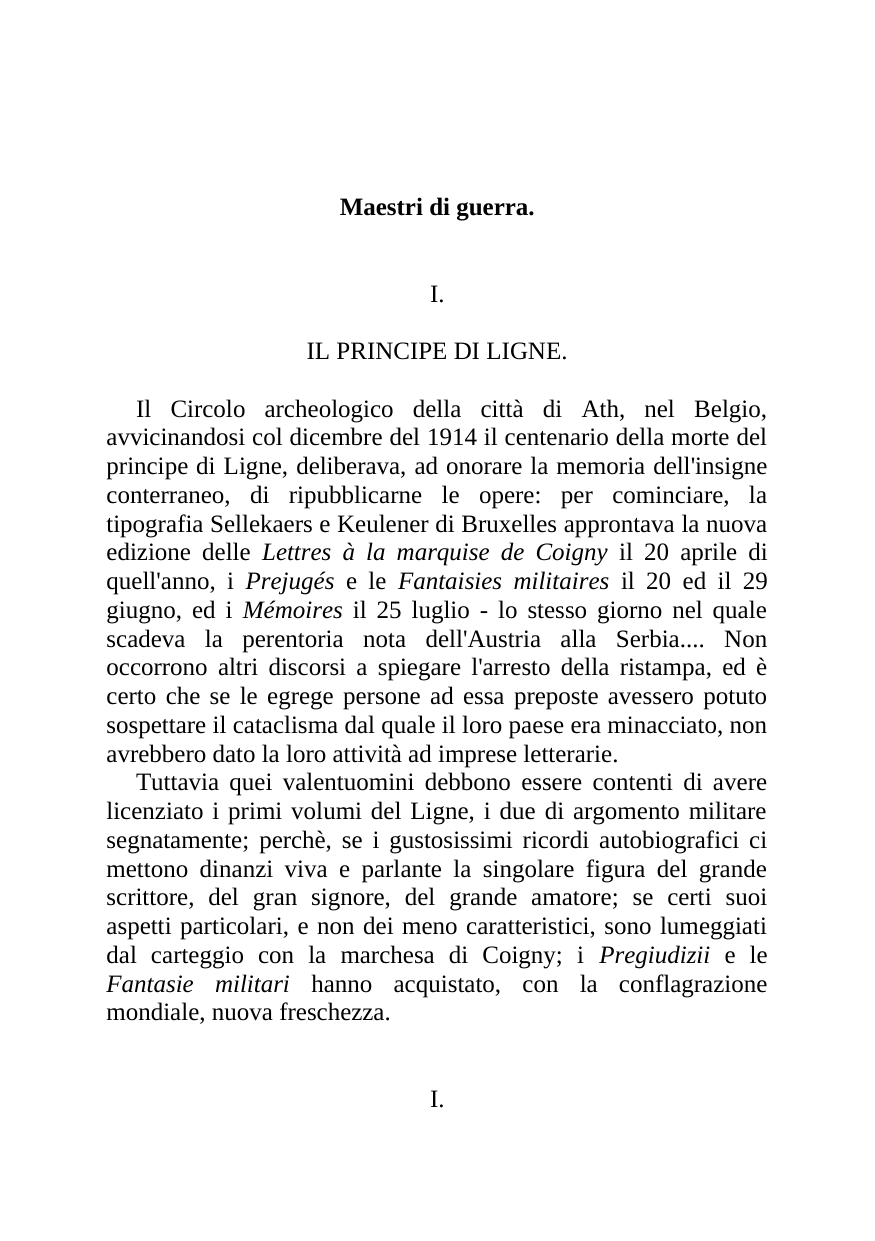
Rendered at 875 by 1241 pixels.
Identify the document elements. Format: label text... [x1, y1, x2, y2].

text Tuttavia quei valentuomini debbono essere contenti di avere licenziato i primi volumi del Ligne, i due di argomento militare segnatamente; perchè, se i gustosissimi ricordi autobiografici ci mettono dinanzi viva e parlante la singolare figura del grande scrittore, del gran signore, del grande amatore; se certi suoi aspetti particolari, e non dei meno caratteristici, sono lumeggiati dal carteggio con la marchesa di Coigny; i Pregiudizii e le Fantasie militari hanno acquistato, con la conflagrazione mondiale, nuova freschezza. [106, 767, 768, 1026]
text Il Circolo archeologico della città di Ath, nel Belgio, avvicinandosi col dicembre del 1914 il centenario della morte del principe di Ligne, deliberava, ad onorare la memoria dell'insigne conterraneo, di ripubblicarne le opere: per cominciare, la tipografia Sellekaers e Keulener di Bruxelles approntava la nuova edizione delle Lettres à la marquise de Coigny il 20 aprile di quell'anno, i Prejugés e le Fantaisies militaires il 20 ed il 29 giugno, ed i Mémoires il 25 luglio - lo stesso giorno nel quale scadeva la perentoria nota dell'Austria alla Serbia.... Non occorrono altri discorsi a spiegare l'arresto della ristampa, ed è certo che se le egrege persone ad essa preposte avessero potuto sospettare il cataclisma dal quale il loro paese era minacciato, non avrebbero dato la loro attività ad imprese letterarie. [106, 394, 768, 767]
text Maestri di guerra. [106, 192, 768, 221]
text I. [106, 279, 768, 307]
text I. [106, 1084, 768, 1112]
text IL PRINCIPE DI LIGNE. [106, 336, 768, 365]
